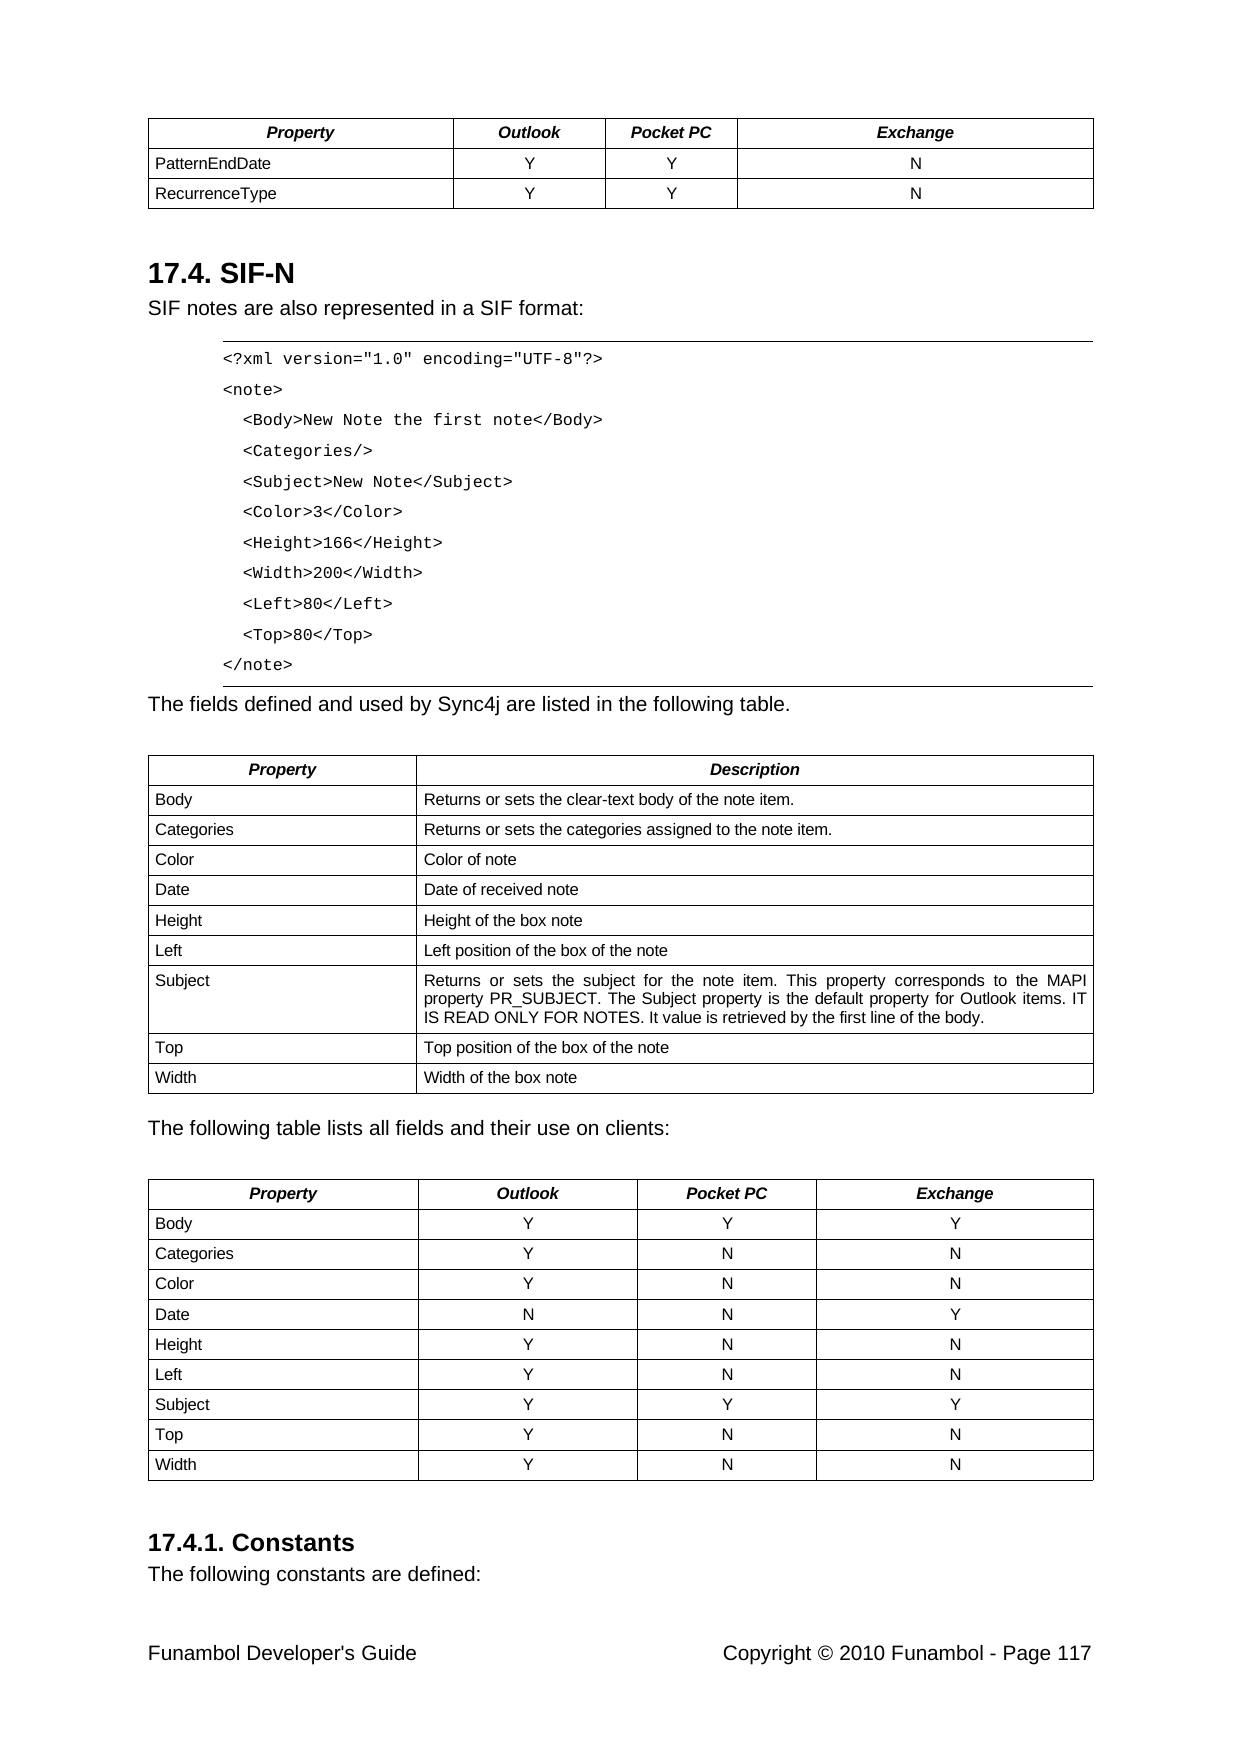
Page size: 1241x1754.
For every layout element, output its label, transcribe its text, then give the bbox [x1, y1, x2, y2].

table_cell Date [149, 1300, 418, 1329]
text <Left>80</Left> [223, 586, 1093, 614]
table_cell N [638, 1360, 816, 1389]
table_header Exchange [817, 1180, 1093, 1209]
table_header Property [149, 119, 453, 148]
table_cell N [817, 1360, 1093, 1389]
table_cell Y [606, 149, 737, 178]
text </note> [223, 647, 1093, 686]
table_cell Color [149, 846, 416, 875]
table_cell Color [149, 1270, 418, 1299]
table_cell N [638, 1300, 816, 1329]
table_cell N [817, 1270, 1093, 1299]
table_cell Date of received note [417, 876, 1093, 905]
table_header Exchange [738, 119, 1093, 148]
table_cell Y [638, 1390, 816, 1419]
table_cell Y [817, 1210, 1093, 1239]
table_cell Categories [149, 816, 416, 845]
text <Top>80</Top> [223, 616, 1093, 645]
table_cell Y [606, 179, 737, 208]
text SIF notes are also represented in a SIF format: [148, 296, 1093, 319]
table_cell RecurrenceType [149, 179, 453, 208]
table_cell Width [149, 1064, 416, 1093]
table_cell Height [149, 906, 416, 935]
table_cell Returns or sets the clear-text body of the note item. [417, 786, 1093, 815]
table_cell Y [419, 1420, 637, 1450]
table_header Description [417, 756, 1093, 785]
table_cell Subject [149, 1390, 418, 1419]
table_cell Left [149, 936, 416, 965]
table_cell Y [817, 1300, 1093, 1329]
table_cell Y [419, 1330, 637, 1359]
table_cell Top [149, 1420, 418, 1450]
table_cell N [638, 1330, 816, 1359]
text <Height>166</Height> [223, 524, 1093, 553]
text <note> [223, 371, 1093, 400]
text The following constants are defined: [148, 1563, 1093, 1586]
text <Width>200</Width> [223, 555, 1093, 584]
table_cell Body [149, 786, 416, 815]
table_header Pocket PC [606, 119, 737, 148]
table_header Pocket PC [638, 1180, 816, 1209]
table_header Outlook [419, 1180, 637, 1209]
table_cell Date [149, 876, 416, 905]
text <Body>New Note the first note</Body> [223, 402, 1093, 431]
table_cell N [817, 1240, 1093, 1269]
text <?xml version="1.0" encoding="UTF-8"?> [223, 342, 1093, 369]
table_cell Y [419, 1360, 637, 1389]
table_cell Y [419, 1270, 637, 1299]
table_cell Y [419, 1240, 637, 1269]
table_cell Width of the box note [417, 1064, 1093, 1093]
table_cell Y [419, 1210, 637, 1239]
table_cell Y [817, 1390, 1093, 1419]
table_cell Height of the box note [417, 906, 1093, 935]
table_header Property [149, 1180, 418, 1209]
table_cell Y [638, 1210, 816, 1239]
table_cell Y [419, 1390, 637, 1419]
table_cell N [638, 1420, 816, 1450]
table_header Outlook [454, 119, 605, 148]
table_cell N [419, 1300, 637, 1329]
table_cell N [638, 1451, 816, 1480]
subtitle Constants [148, 1528, 1093, 1556]
table_cell N [817, 1451, 1093, 1480]
text The following table lists all fields and their use on clients: [148, 1116, 1093, 1140]
table_cell Returns or sets the subject for the note item. This property corresponds to the MAPI property PR_SUBJECT. The Subject property is the default property for Outlook items. IT IS READ ONLY FOR NOTES. It value is retrieved by the first line of the body. [417, 966, 1093, 1033]
table_cell Categories [149, 1240, 418, 1269]
table_cell PatternEndDate [149, 149, 453, 178]
table_cell Top position of the box of the note [417, 1034, 1093, 1063]
table_cell Width [149, 1451, 418, 1480]
table_cell Body [149, 1210, 418, 1239]
table_cell Top [149, 1034, 416, 1063]
text The fields defined and used by Sync4j are listed in the following table. [148, 692, 1093, 716]
text <Color>3</Color> [223, 494, 1093, 523]
table_cell N [738, 179, 1093, 208]
text <Categories/> [223, 432, 1093, 461]
table_cell Y [454, 149, 605, 178]
table_cell Color of note [417, 846, 1093, 875]
table_header Property [149, 756, 416, 785]
table_cell N [817, 1420, 1093, 1450]
table_cell Y [454, 179, 605, 208]
subtitle SIF-N [148, 257, 1093, 290]
table_cell Height [149, 1330, 418, 1359]
table_cell Left [149, 1360, 418, 1389]
table_cell N [738, 149, 1093, 178]
table_cell N [817, 1330, 1093, 1359]
table_cell Subject [149, 966, 416, 1033]
table_cell N [638, 1240, 816, 1269]
text <Subject>New Note</Subject> [223, 463, 1093, 492]
table_cell Returns or sets the categories assigned to the note item. [417, 816, 1093, 845]
table_cell Y [419, 1451, 637, 1480]
table_cell Left position of the box of the note [417, 936, 1093, 965]
table_cell N [638, 1270, 816, 1299]
